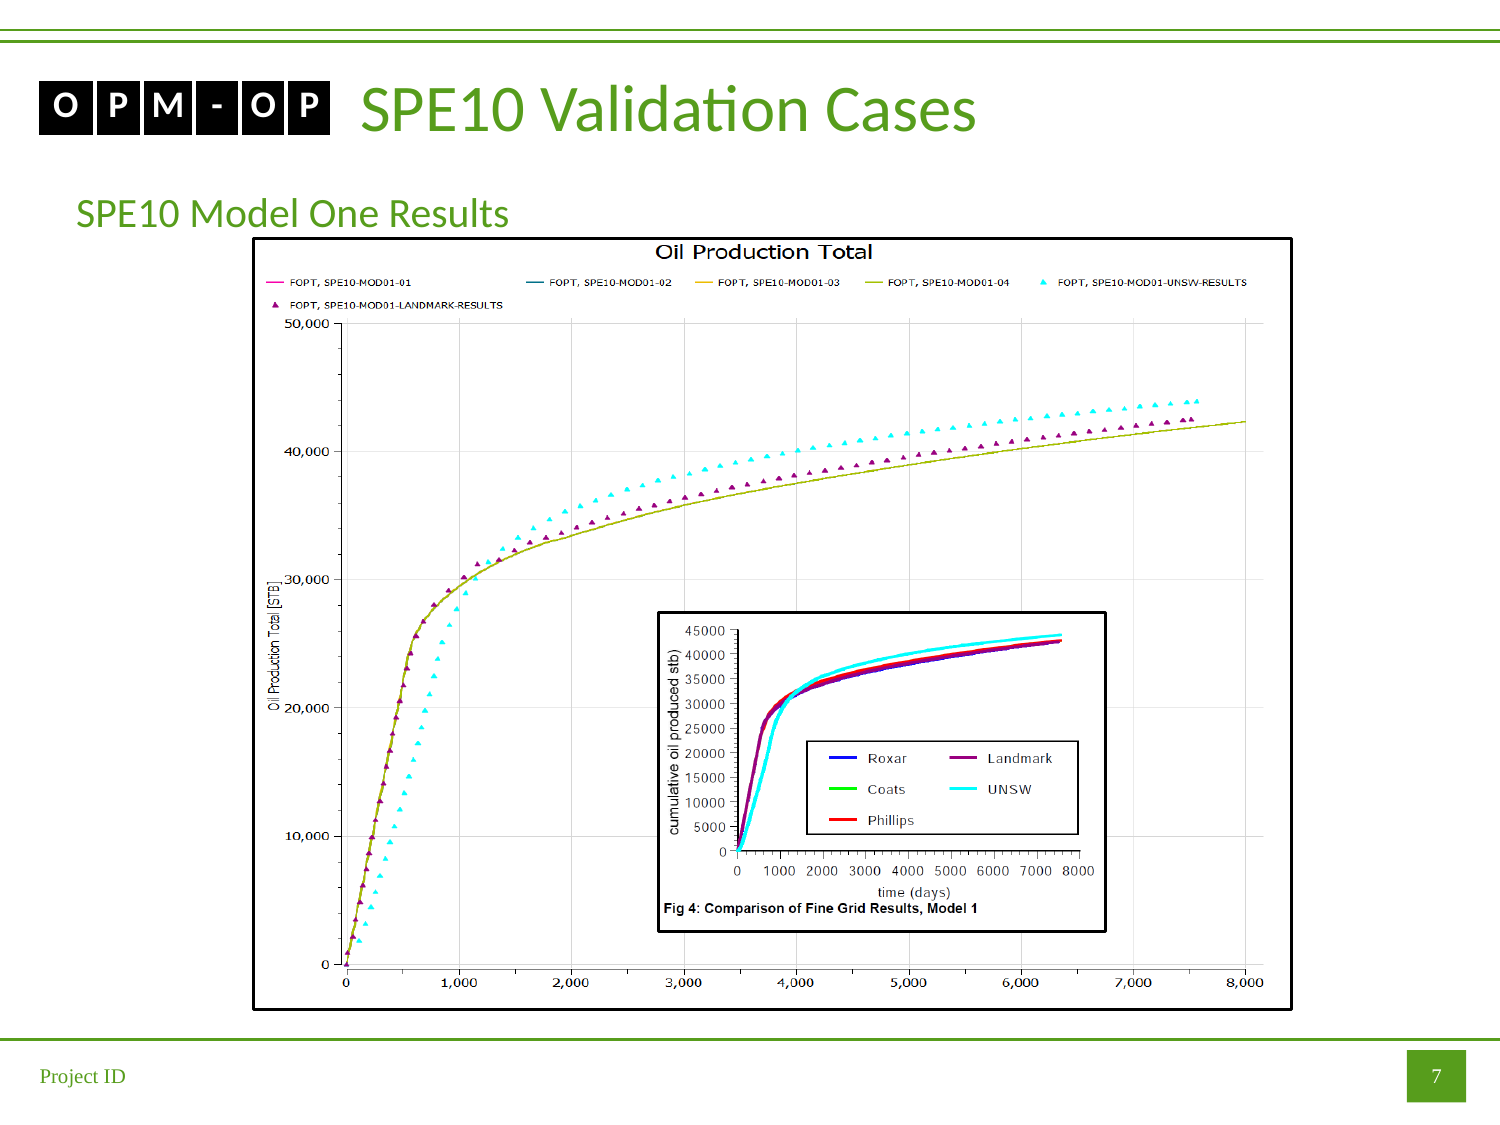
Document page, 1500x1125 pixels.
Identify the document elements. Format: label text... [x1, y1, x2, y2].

title SPE10 Validation Cases [360, 77, 1425, 153]
list SPE10 Model One Results [76, 196, 1427, 279]
picture [255, 239, 1291, 1008]
